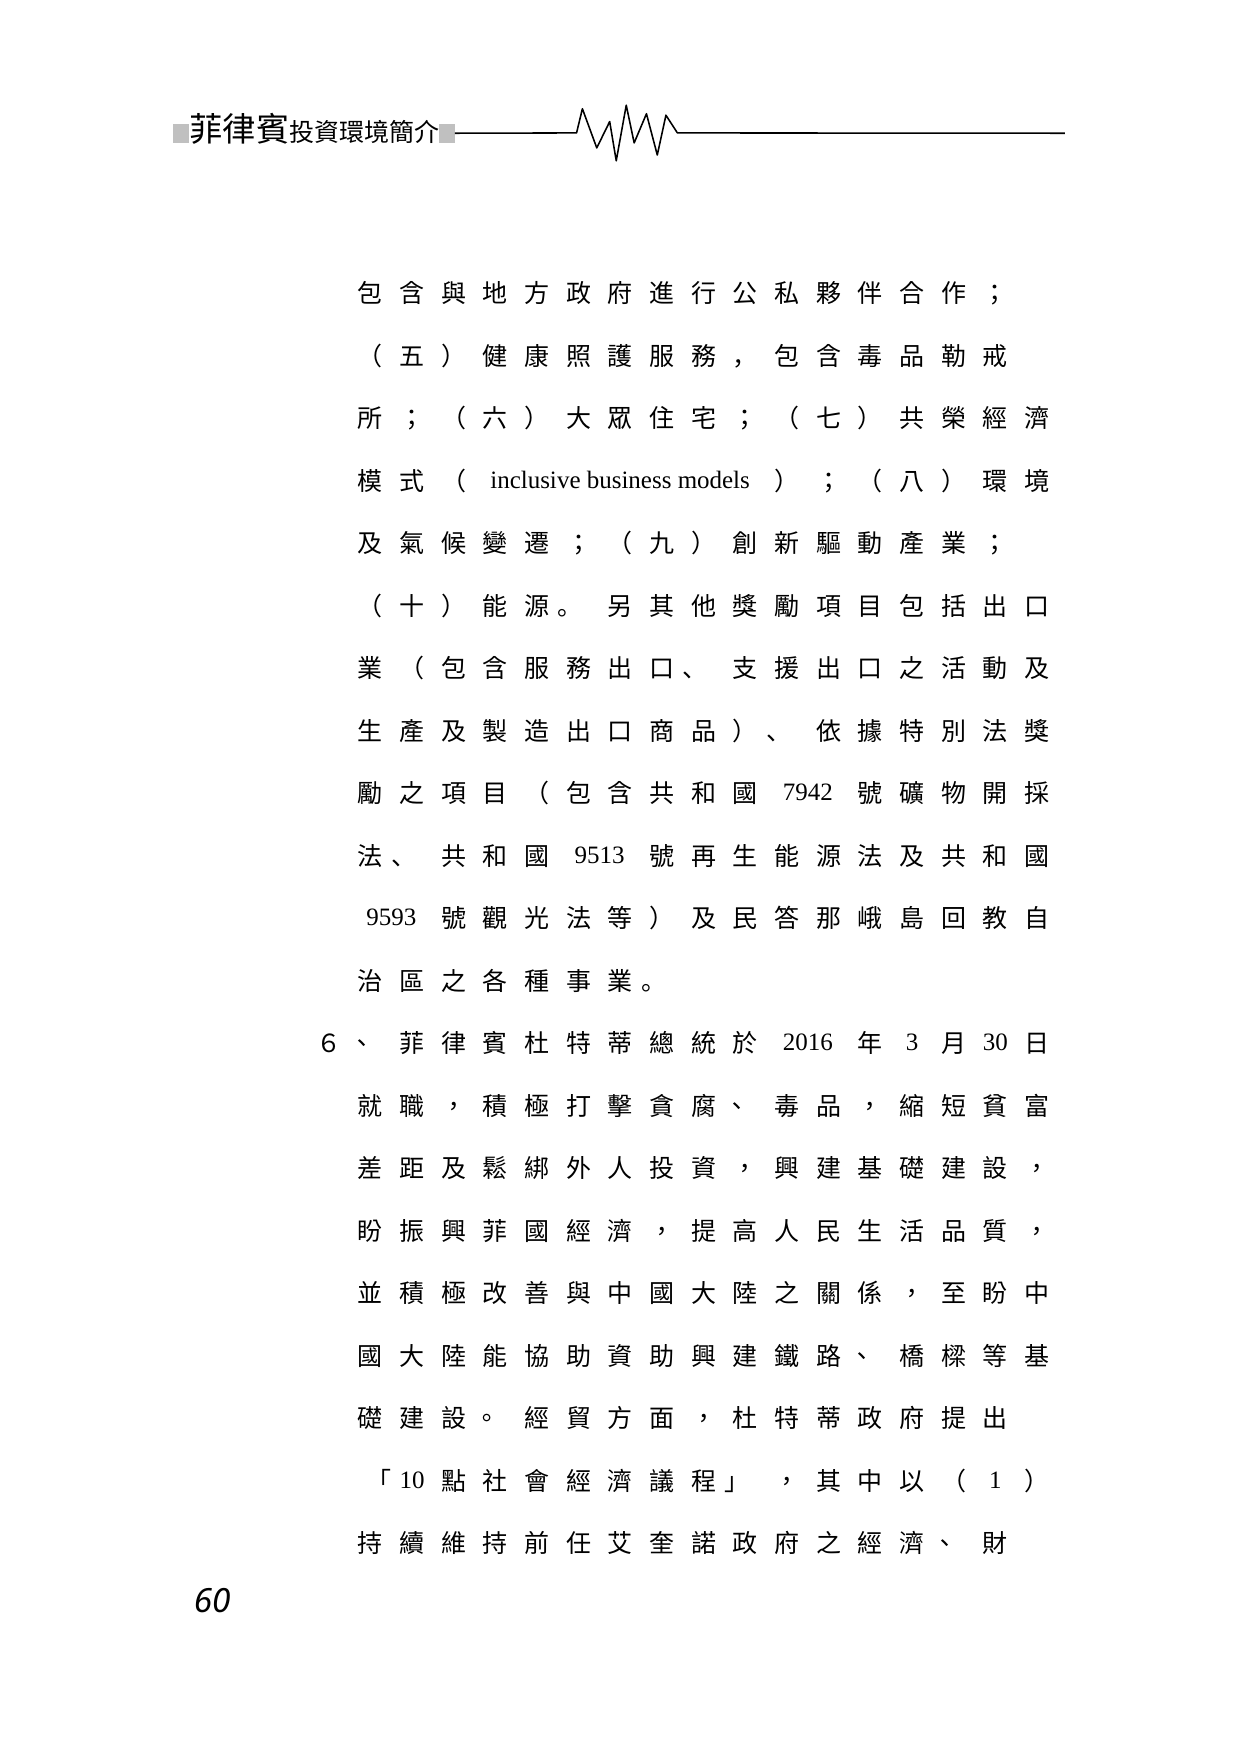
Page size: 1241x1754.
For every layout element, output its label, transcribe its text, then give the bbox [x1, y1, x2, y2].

text 包含與地方政府進行公私夥伴合作；（五）健康照護服務，包含毒品勒戒所；（六）大眾住宅；（七）共榮經濟模式（inclusive business models）；（八）環境及氣候變遷；（九）創新驅動產業；（十）能源。另其他獎勵項目包括出口業（包含服務出口、支援出口之活動及生產及製造出口商品）、依據特別法獎勵之項目（包含共和國7942號礦物開採法、共和國9513號再生能源法及共和國9593號觀光法等）及民答那峨島回教自治區之各種事業。 [281, 250, 1058, 1000]
text ６、菲律賓杜特蒂總統於2016年3月30日就職，積極打擊貪腐、毒品，縮短貧富差距及鬆綁外人投資，興建基礎建設，盼振興菲國經濟，提高人民生活品質，並積極改善與中國大陸之關係，至盼中國大陸能協助資助興建鐵路、橋樑等基礎建設。經貿方面，杜特蒂政府提出「10點社會經濟議程」，其中以（1）持續維持前任艾奎諾政府之經濟、財 [281, 1000, 1058, 1563]
